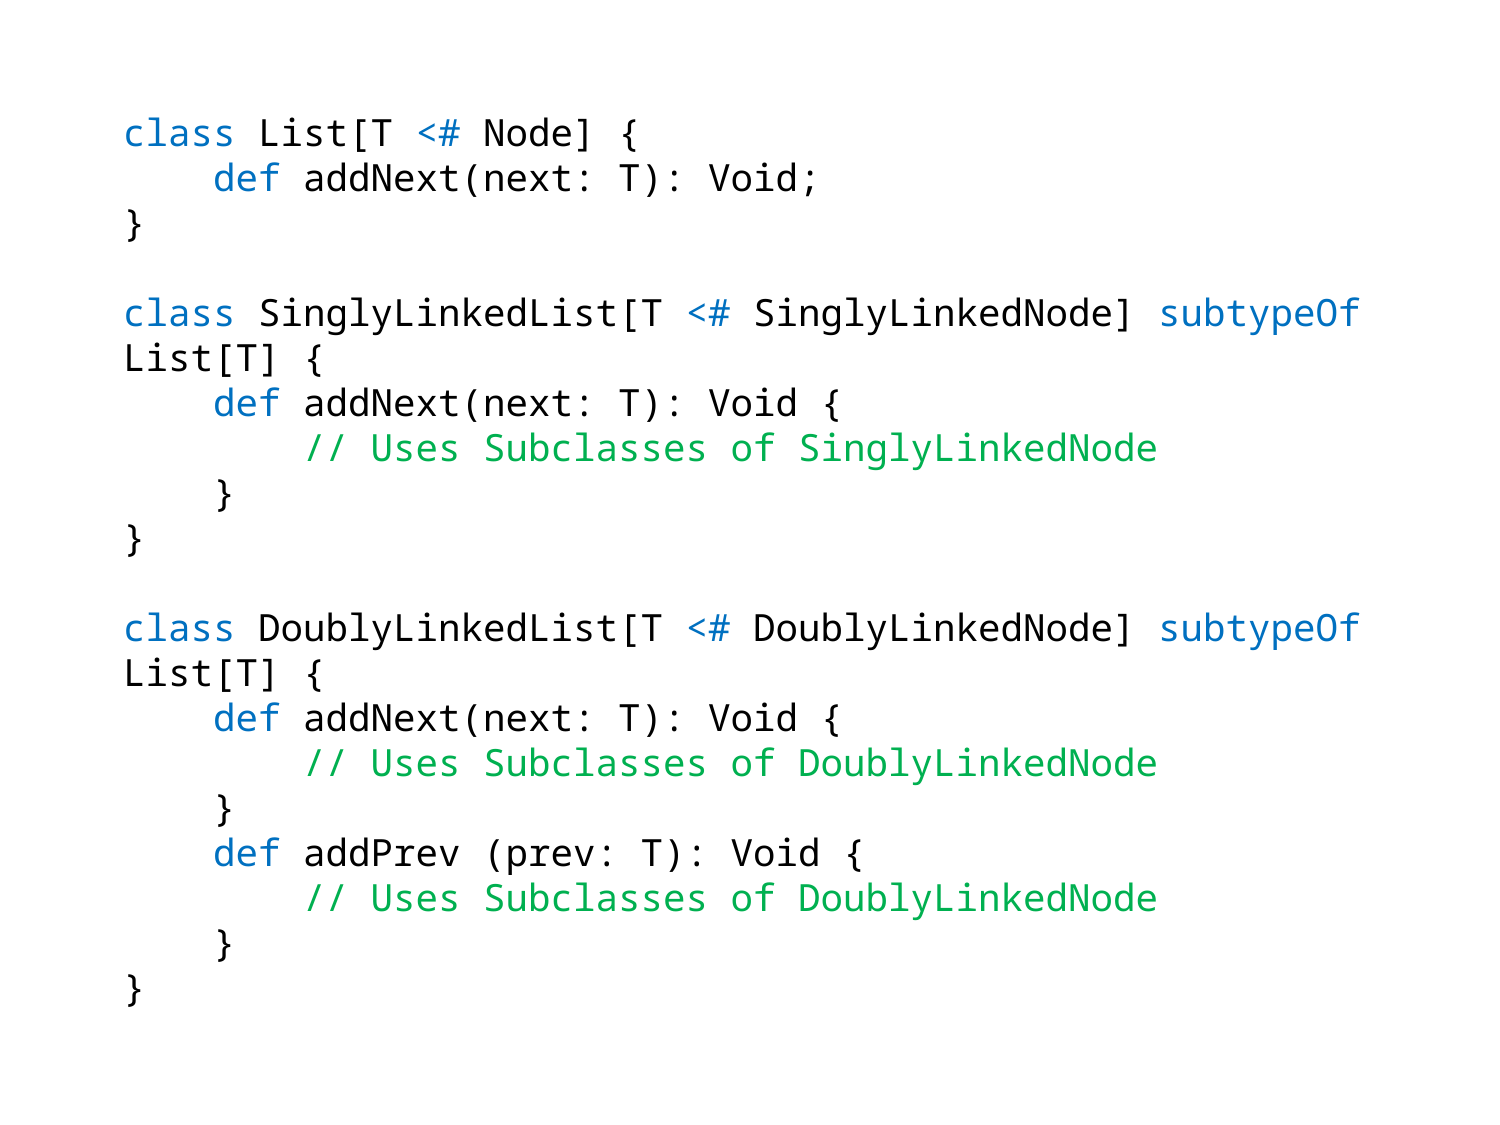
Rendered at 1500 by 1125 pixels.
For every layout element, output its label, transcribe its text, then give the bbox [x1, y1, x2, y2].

text_box class List[T <# Node] { def addNext(next: T): Void; } class SinglyLinkedList[T <# SinglyLinkedNode] subtypeOf List[T] { def addNext(next: T): Void { // Uses Subclasses of SinglyLinkedNode } } class DoublyLinkedList[T <# DoublyLinkedNode] subtypeOf List[T] { def addNext(next: T): Void { // Uses Subclasses of DoublyLinkedNode } def addPrev (prev: T): Void { // Uses Subclasses of DoublyLinkedNode } } [108, 101, 1392, 1108]
